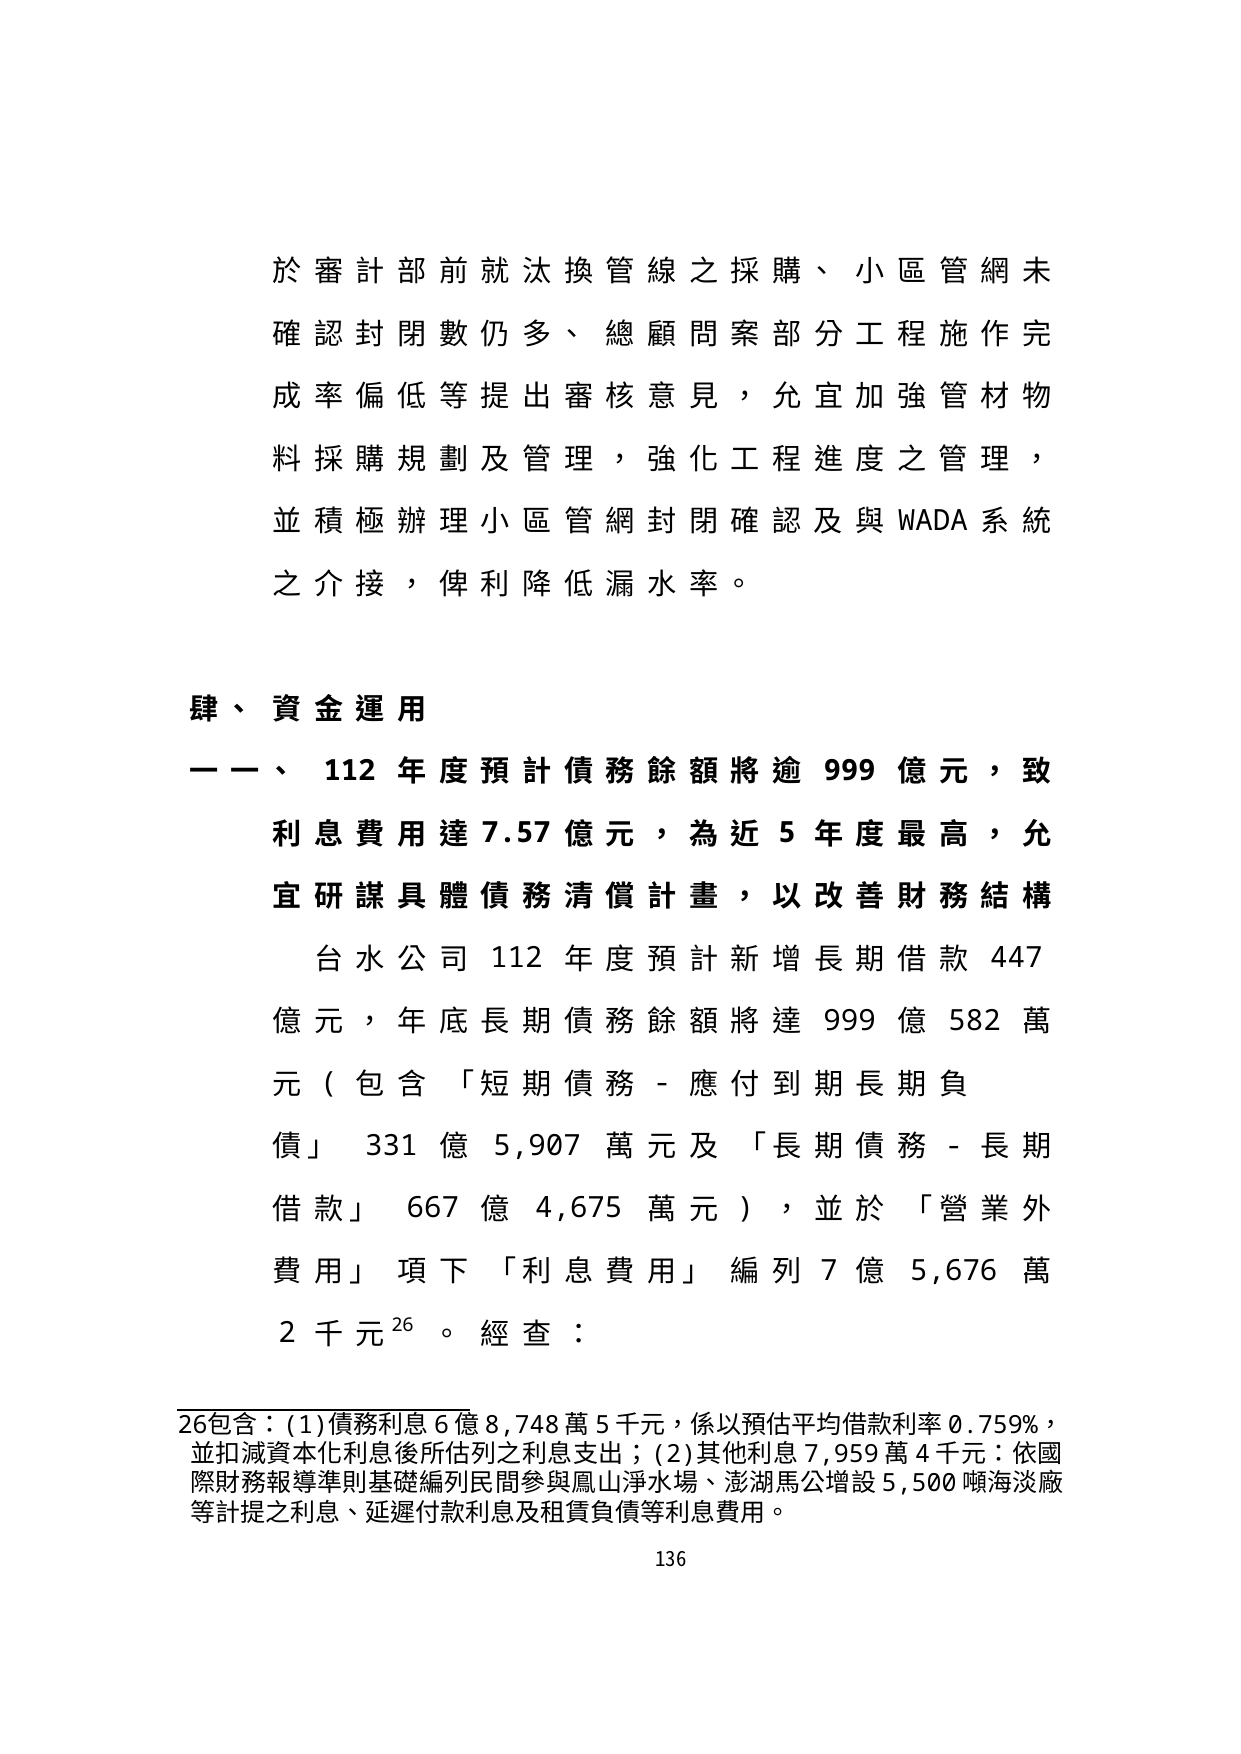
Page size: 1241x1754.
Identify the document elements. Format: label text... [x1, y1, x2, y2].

text 包含：(1)債務利息6億8,748萬5千元，係以預估平均借款利率0.759%，並扣減資本化利息後所估列之利息支出；(2)其他利息7,959萬4千元：依國際財務報導準則基礎編列民間參與鳯山淨水場、澎湖馬公增設5,500噸海淡廠等計提之利息、延遲付款利息及租賃負債等利息費用。 [177, 1410, 1063, 1527]
text 肆、資金運用 [183, 665, 1058, 727]
text 於審計部前就汰換管線之採購、小區管網未確認封閉數仍多、總顧問案部分工程施作完成率偏低等提出審核意見，允宜加強管材物料採購規劃及管理，強化工程進度之管理，並積極辦理小區管網封閉確認及與WADA系統之介接，俾利降低漏水率。 [242, 227, 1058, 602]
text 台水公司112年度預計新增長期借款447億元，年底長期債務餘額將達999億582萬元(包含「短期債務-應付到期長期負債」331億5,907萬元及「長期債務-長期借款」667億4,675萬元)，並於「營業外費用」項下「利息費用」編列7億5,676萬2千元。經查： [242, 915, 1058, 1352]
text 一一、112年度預計債務餘額將逾999億元，致利息費用達7.57億元，為近5年度最高，允宜研謀具體債務清償計畫，以改善財務結構 [183, 727, 1058, 915]
